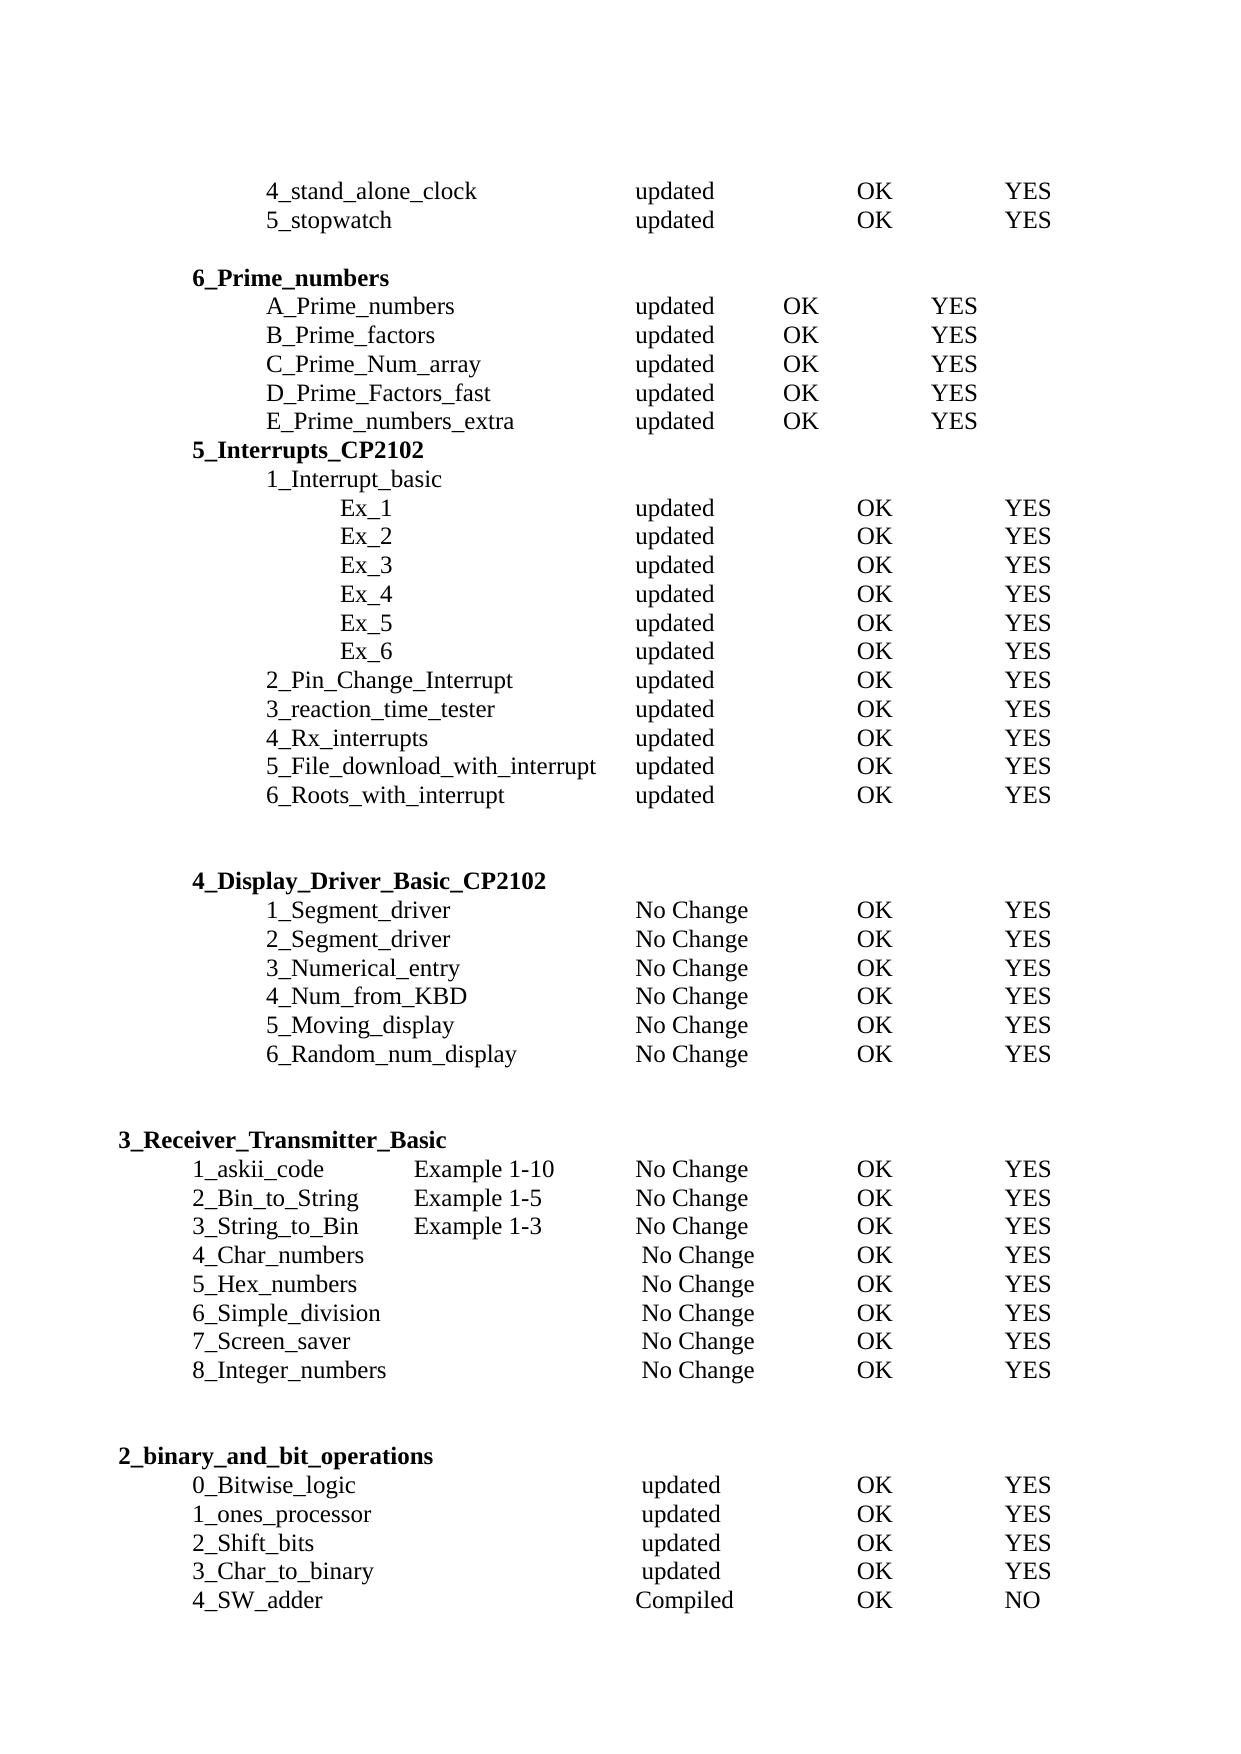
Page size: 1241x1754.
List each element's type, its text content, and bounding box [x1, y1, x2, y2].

text 5_File_download_with_interrupt updated OK YES [118, 751, 1122, 780]
text 5_Interrupts_CP2102 [118, 435, 1122, 464]
text D_Prime_Factors_fast updated OK YES [118, 378, 1122, 406]
text C_Prime_Num_array updated OK YES [118, 349, 1122, 378]
text 6_Random_num_display No Change OK YES [118, 1039, 1122, 1068]
text Ex_5 updated OK YES [118, 608, 1122, 636]
text Ex_4 updated OK YES [118, 579, 1122, 608]
text 7_Screen_saver No Change OK YES [118, 1326, 1122, 1355]
text 1_Interrupt_basic [118, 464, 1122, 493]
text 4_Num_from_KBD No Change OK YES [118, 981, 1122, 1010]
text 1_ones_processor updated OK YES [118, 1499, 1122, 1528]
text B_Prime_factors updated OK YES [118, 320, 1122, 349]
text 6_Simple_division No Change OK YES [118, 1298, 1122, 1326]
text Ex_1 updated OK YES [118, 493, 1122, 521]
text 2_Segment_driver No Change OK YES [118, 924, 1122, 953]
text 3_reaction_time_tester updated OK YES [118, 694, 1122, 723]
text 5_stopwatch updated OK YES [118, 205, 1122, 234]
text 3_String_to_Bin Example 1-3 No Change OK YES [118, 1211, 1122, 1240]
text 2_Pin_Change_Interrupt updated OK YES [118, 665, 1122, 694]
text Ex_2 updated OK YES [118, 521, 1122, 550]
text 4_Char_numbers No Change OK YES [118, 1240, 1122, 1269]
text 0_Bitwise_logic updated OK YES [118, 1470, 1122, 1499]
text 4_stand_alone_clock updated OK YES [118, 176, 1122, 205]
text 1_askii_code Example 1-10 No Change OK YES [118, 1154, 1122, 1183]
text 6_Roots_with_interrupt updated OK YES [118, 780, 1122, 809]
text 2_Bin_to_String Example 1-5 No Change OK YES [118, 1183, 1122, 1211]
text 3_Char_to_binary updated OK YES [118, 1556, 1122, 1585]
text 5_Hex_numbers No Change OK YES [118, 1269, 1122, 1298]
text 4_SW_adder Compiled OK NO [118, 1585, 1122, 1614]
text 3_Receiver_Transmitter_Basic [118, 1125, 1122, 1154]
text 6_Prime_numbers [118, 263, 1122, 291]
text 5_Moving_display No Change OK YES [118, 1010, 1122, 1039]
text Ex_3 updated OK YES [118, 550, 1122, 579]
text Ex_6 updated OK YES [118, 636, 1122, 665]
text 4_Rx_interrupts updated OK YES [118, 723, 1122, 751]
text 2_binary_and_bit_operations [118, 1441, 1122, 1470]
text 1_Segment_driver No Change OK YES [118, 895, 1122, 924]
text 8_Integer_numbers No Change OK YES [118, 1355, 1122, 1384]
text 4_Display_Driver_Basic_CP2102 [118, 866, 1122, 895]
text 3_Numerical_entry No Change OK YES [118, 953, 1122, 981]
text E_Prime_numbers_extra updated OK YES [118, 406, 1122, 435]
text A_Prime_numbers updated OK YES [118, 291, 1122, 320]
text 2_Shift_bits updated OK YES [118, 1528, 1122, 1556]
